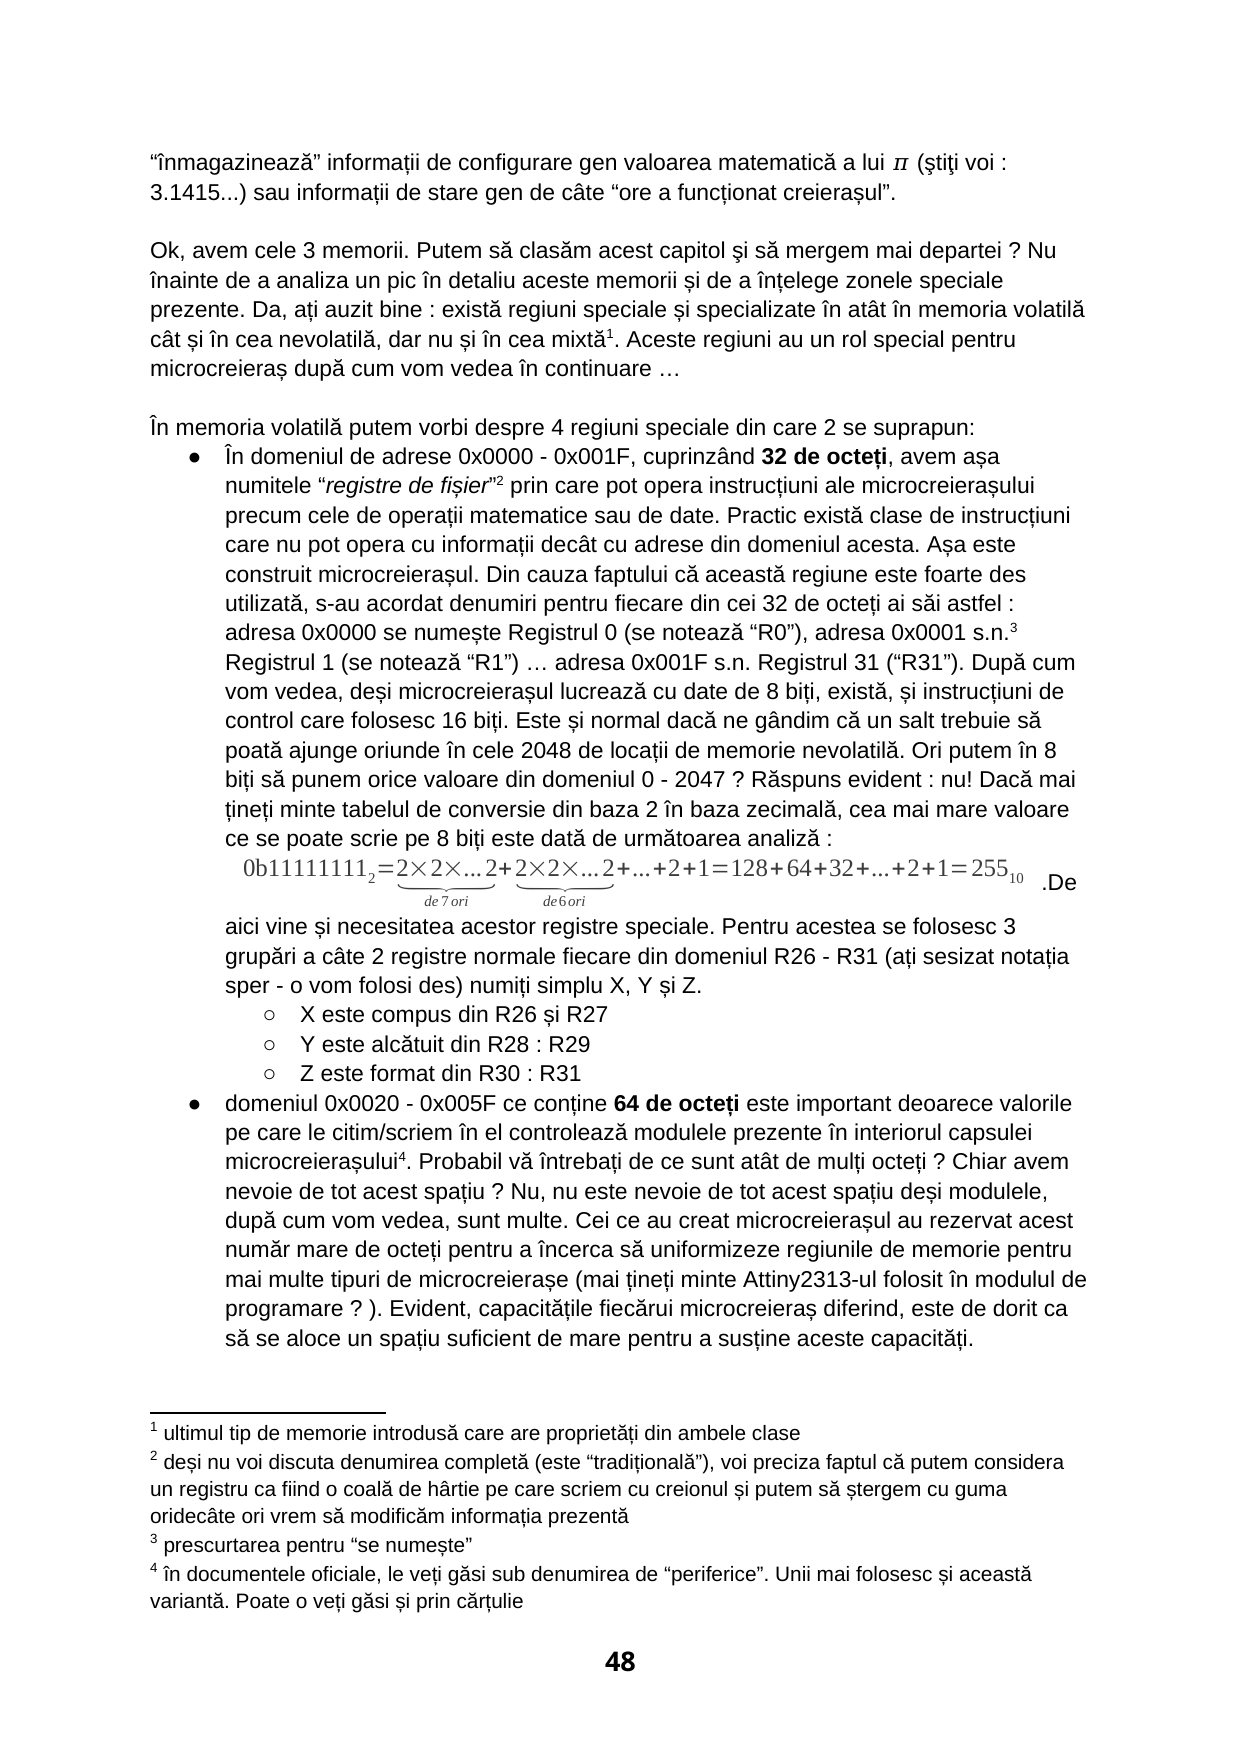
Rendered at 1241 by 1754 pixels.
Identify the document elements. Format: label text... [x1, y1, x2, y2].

list În domeniul de adrese 0x0000 - 0x001F, cuprinzând 32 de octeți, avem așa numitele “registre de fișier” prin care pot opera instrucțiuni ale microcreierașului precum cele de operații matematice sau de date. Practic există clase de instrucțiuni care nu pot opera cu informații decât cu adrese din domeniul acesta. Așa este construit microcreierașul. Din cauza faptului că această regiune este foarte des utilizată, s-au acordat denumiri pentru fiecare din cei 32 de octeți ai săi astfel : adresa 0x0000 se numește Registrul 0 (se notează “R0”), adresa 0x0001 s.n. Registrul 1 (se notează “R1”) … adresa 0x001F s.n. Registrul 31 (“R31”). După cum vom vedea, deși microcreierașul lucrează cu date de 8 biți, există, și instrucțiuni de control care folosesc 16 biți. Este și normal dacă ne gândim că un salt trebuie să poată ajunge oriunde în cele 2048 de locații de memorie nevolatilă. Ori putem în 8 biți să punem orice valoare din domeniul 0 - 2047 ? Răspuns evident : nu! Dacă mai țineți minte tabelul de conversie din baza 2 în baza zecimală, cea mai mare valoare ce se poate scrie pe 8 biți este dată de următoarea analiză :.De aici vine și necesitatea acestor registre speciale. Pentru acestea se folosesc 3 grupări a câte 2 registre normale fiecare din domeniul R26 - R31 (ați sesizat notația sper - o vom folosi des) numiți simplu X, Y și Z. [187, 444, 1091, 998]
list în documentele oficiale, le veți găsi sub denumirea de “periferice”. Unii mai folosesc și această variantă. Poate o veți găsi și prin cărțulie [150, 1561, 1091, 1613]
list X este compus din R26 și R27 [262, 1002, 1091, 1028]
text Ok, avem cele 3 memorii. Putem să clasăm acest capitol şi să mergem mai departei ? Nu înainte de a analiza un pic în detaliu aceste memorii și de a înțelege zonele speciale prezente. Da, ați auzit bine : există regiuni speciale și specializate în atât în memoria volatilă cât și în cea nevolatilă, dar nu și în cea mixtă. Aceste regiuni au un rol special pentru microcreieraș după cum vom vedea în continuare … [150, 238, 1091, 381]
list Y este alcătuit din R28 : R29 [262, 1032, 1091, 1057]
text ultimul tip de memorie introdusă care are proprietăți din ambele clase [150, 1419, 1091, 1445]
list prescurtarea pentru “se numește” [150, 1531, 1091, 1557]
text În memoria volatilă putem vorbi despre 4 regiuni speciale din care 2 se suprapun: [150, 414, 1091, 440]
list domeniul 0x0020 - 0x005F ce conține 64 de octeți este important deoarece valorile pe care le citim/scriem în el controlează modulele prezente în interiorul capsulei microcreierașului. Probabil vă întrebați de ce sunt atât de mulți octeți ? Chiar avem nevoie de tot acest spațiu ? Nu, nu este nevoie de tot acest spațiu deși modulele, după cum vom vedea, sunt multe. Cei ce au creat microcreierașul au rezervat acest număr mare de octeți pentru a încerca să uniformizeze regiunile de memorie pentru mai multe tipuri de microcreierașe (mai țineți minte Attiny2313-ul folosit în modulul de programare ? ). Evident, capacitățile fiecărui microcreieraș diferind, este de dorit ca să se aloce un spațiu suficient de mare pentru a susține aceste capacități. [187, 1090, 1091, 1351]
list Z este format din R30 : R31 [262, 1061, 1091, 1087]
text “înmagazinează” informații de configurare gen valoarea matematică a lui 𝜋 (ştiţi voi : 3.1415...) sau informații de stare gen de câte “ore a funcționat creierașul”. [150, 150, 1091, 205]
list deși nu voi discuta denumirea completă (este “tradițională”), voi preciza faptul că putem considera un registru ca fiind o coală de hârtie pe care scriem cu creionul și putem să ștergem cu guma oridecâte ori vrem să modificăm informația prezentă [150, 1449, 1091, 1528]
